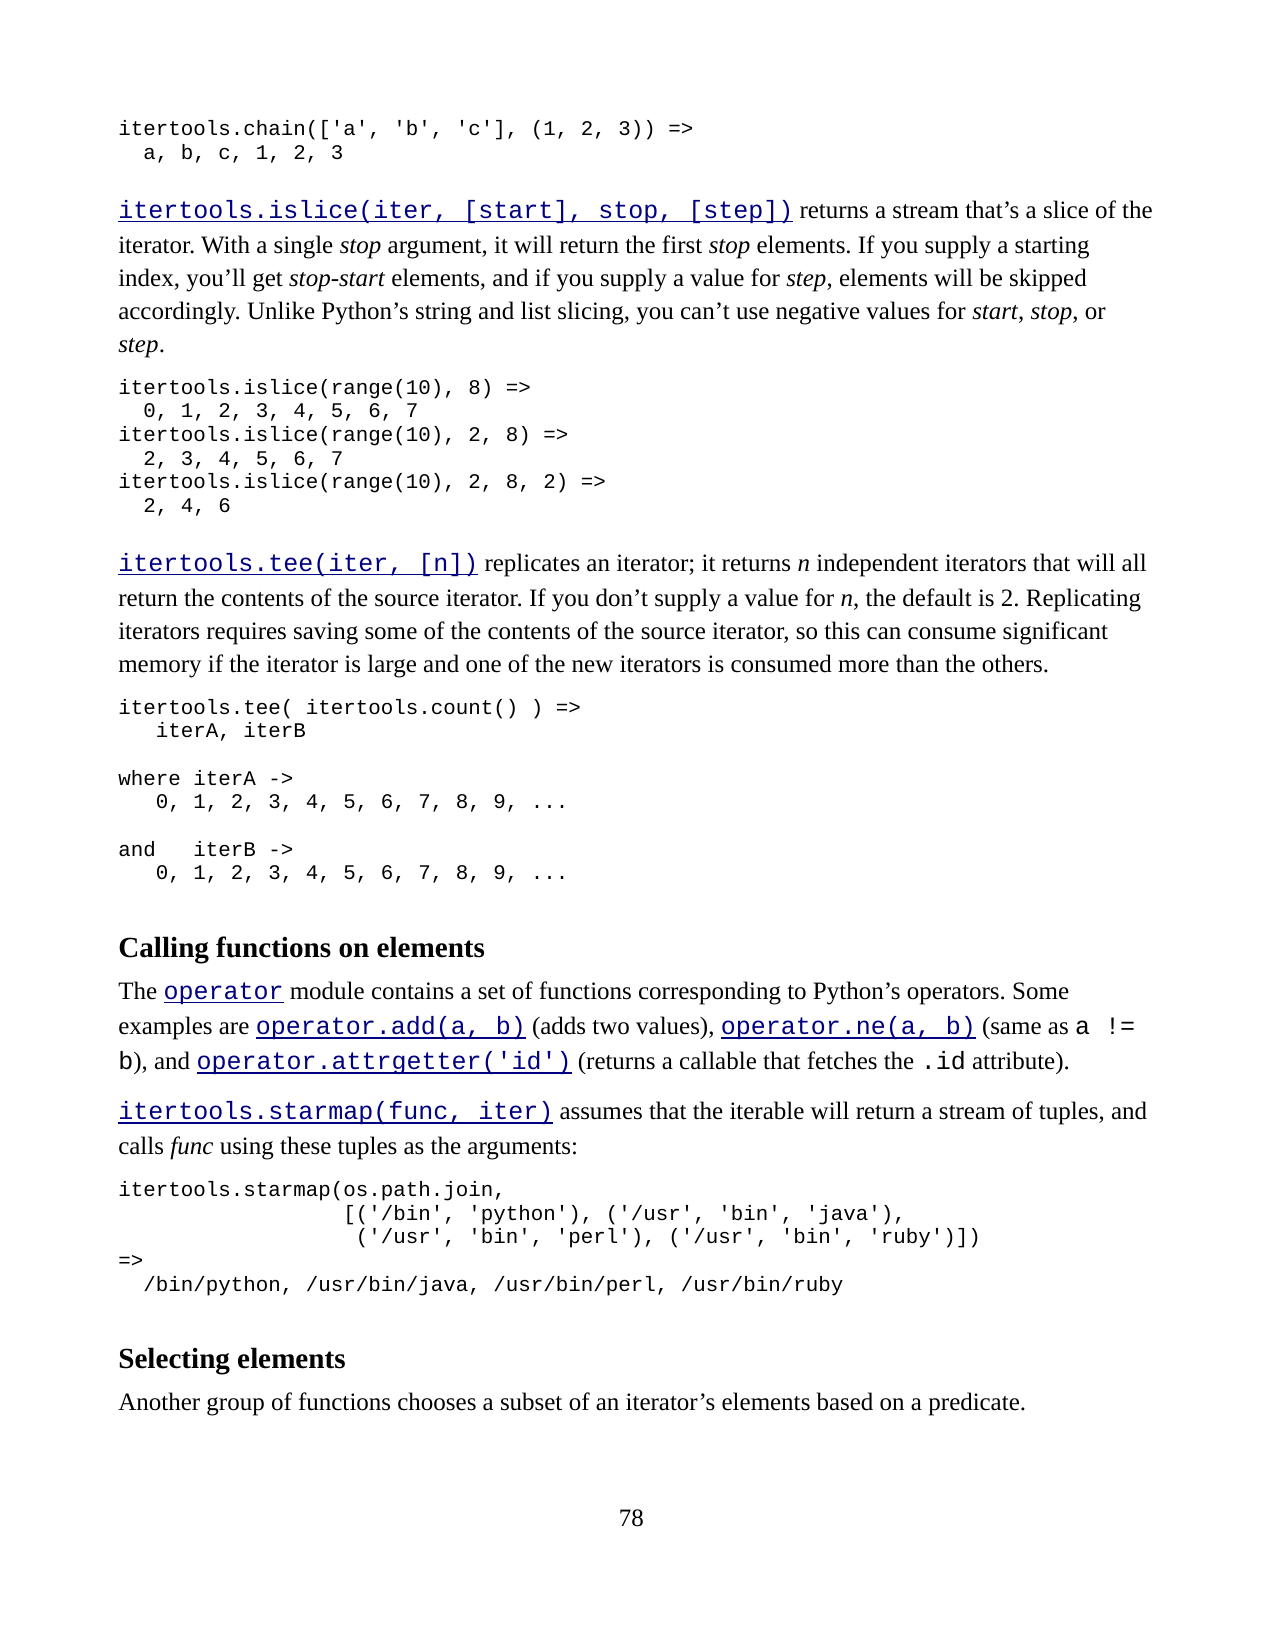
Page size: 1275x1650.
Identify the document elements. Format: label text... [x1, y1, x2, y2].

text itertools.islice(range(10), 2, 8, 2) => [118, 471, 1157, 495]
text itertools.tee( itertools.count() ) => [118, 697, 1157, 720]
text a, b, c, 1, 2, 3 [118, 142, 1157, 165]
text itertools.tee(iter, [n]) replicates an iterator; it returns n independent iterators that will all return the contents of the source iterator. If you don’t supply a value for n, the default is 2. Replicating iterators requires saving some of the contents of the source iterator, so this can consume significant memory if the iterator is large and one of the new iterators is consumed more than the others. [118, 548, 1157, 678]
text iterA, iterB [118, 720, 1157, 744]
text /bin/python, /usr/bin/java, /usr/bin/perl, /usr/bin/ruby [118, 1273, 1157, 1297]
text 0, 1, 2, 3, 4, 5, 6, 7, 8, 9, ... [118, 862, 1157, 886]
text itertools.starmap(func, iter) assumes that the iterable will return a stream of tuples, and calls func using these tuples as the arguments: [118, 1096, 1157, 1160]
text 0, 1, 2, 3, 4, 5, 6, 7, 8, 9, ... [118, 791, 1157, 815]
subtitle Calling functions on elements [118, 930, 1157, 963]
text Another group of functions chooses a subset of an iterator’s elements based on a predicate. [118, 1387, 1157, 1416]
text where iterA -> [118, 768, 1157, 791]
text 2, 3, 4, 5, 6, 7 [118, 448, 1157, 471]
text 2, 4, 6 [118, 495, 1157, 518]
text itertools.islice(range(10), 8) => [118, 377, 1157, 400]
text itertools.chain(['a', 'b', 'c'], (1, 2, 3)) => [118, 118, 1157, 142]
text The operator module contains a set of functions corresponding to Python’s operators. Some examples are operator.add(a, b) (adds two values), operator.ne(a, b) (same as a != b), and operator.attrgetter('id') (returns a callable that fetches the .id attribute). [118, 976, 1157, 1077]
text => [118, 1250, 1157, 1273]
text [('/bin', 'python'), ('/usr', 'bin', 'java'), [118, 1203, 1157, 1226]
text itertools.islice(range(10), 2, 8) => [118, 424, 1157, 448]
text 0, 1, 2, 3, 4, 5, 6, 7 [118, 400, 1157, 424]
text itertools.starmap(os.path.join, [118, 1179, 1157, 1203]
text and iterB -> [118, 839, 1157, 862]
text ('/usr', 'bin', 'perl'), ('/usr', 'bin', 'ruby')]) [118, 1226, 1157, 1250]
subtitle Selecting elements [118, 1341, 1157, 1375]
text itertools.islice(iter, [start], stop, [step]) returns a stream that’s a slice of the iterator. With a single stop argument, it will return the first stop elements. If you supply a starting index, you’ll get stop-start elements, and if you supply a value for step, elements will be skipped accordingly. Unlike Python’s string and list slicing, you can’t use negative values for start, stop, or step. [118, 195, 1157, 358]
